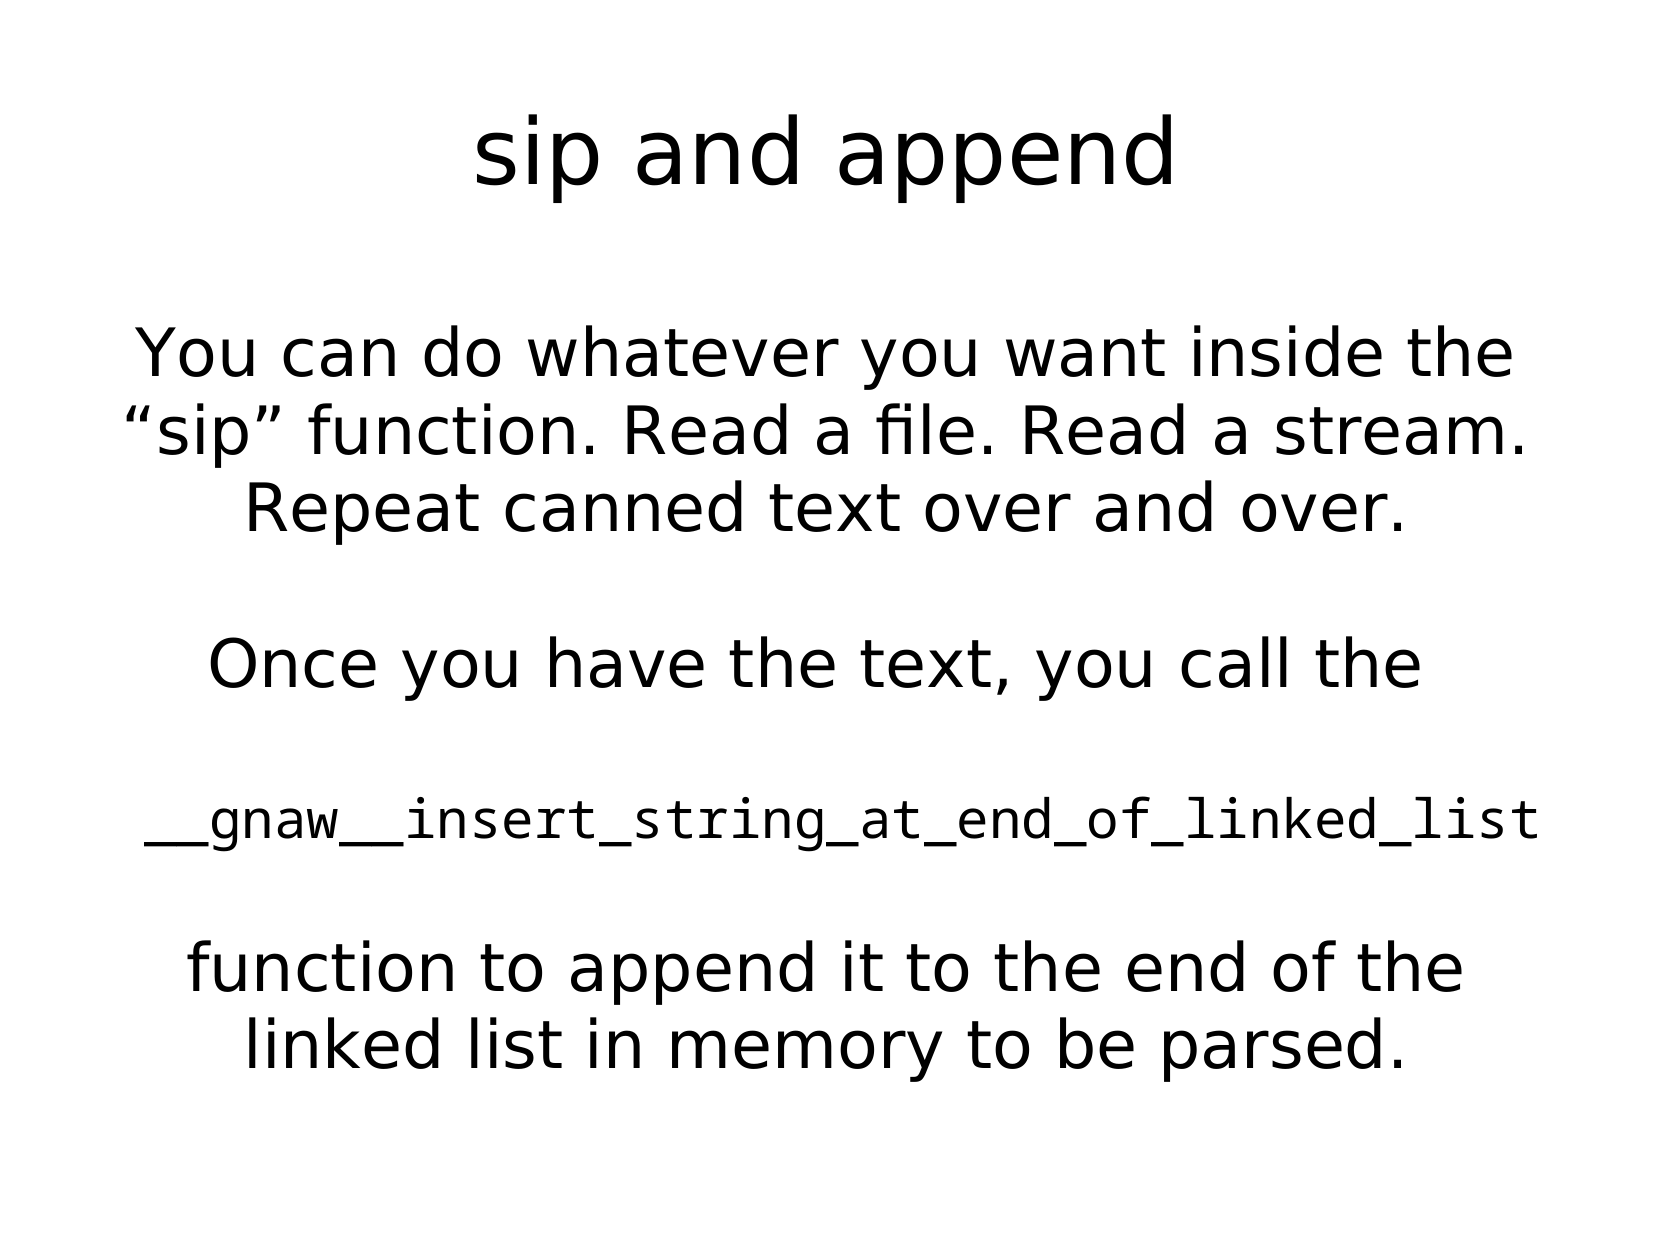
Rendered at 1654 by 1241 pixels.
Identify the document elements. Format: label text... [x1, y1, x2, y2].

title sip and append [82, 49, 1571, 257]
subtitle You can do whatever you want inside the “sip” function. Read a file. Read a stream. Repeat canned text over and over. Once you have the text, you call the __gnaw__insert_string_at_end_of_linked_list function to append it to the end of the linked list in memory to be parsed. [82, 290, 1571, 1109]
